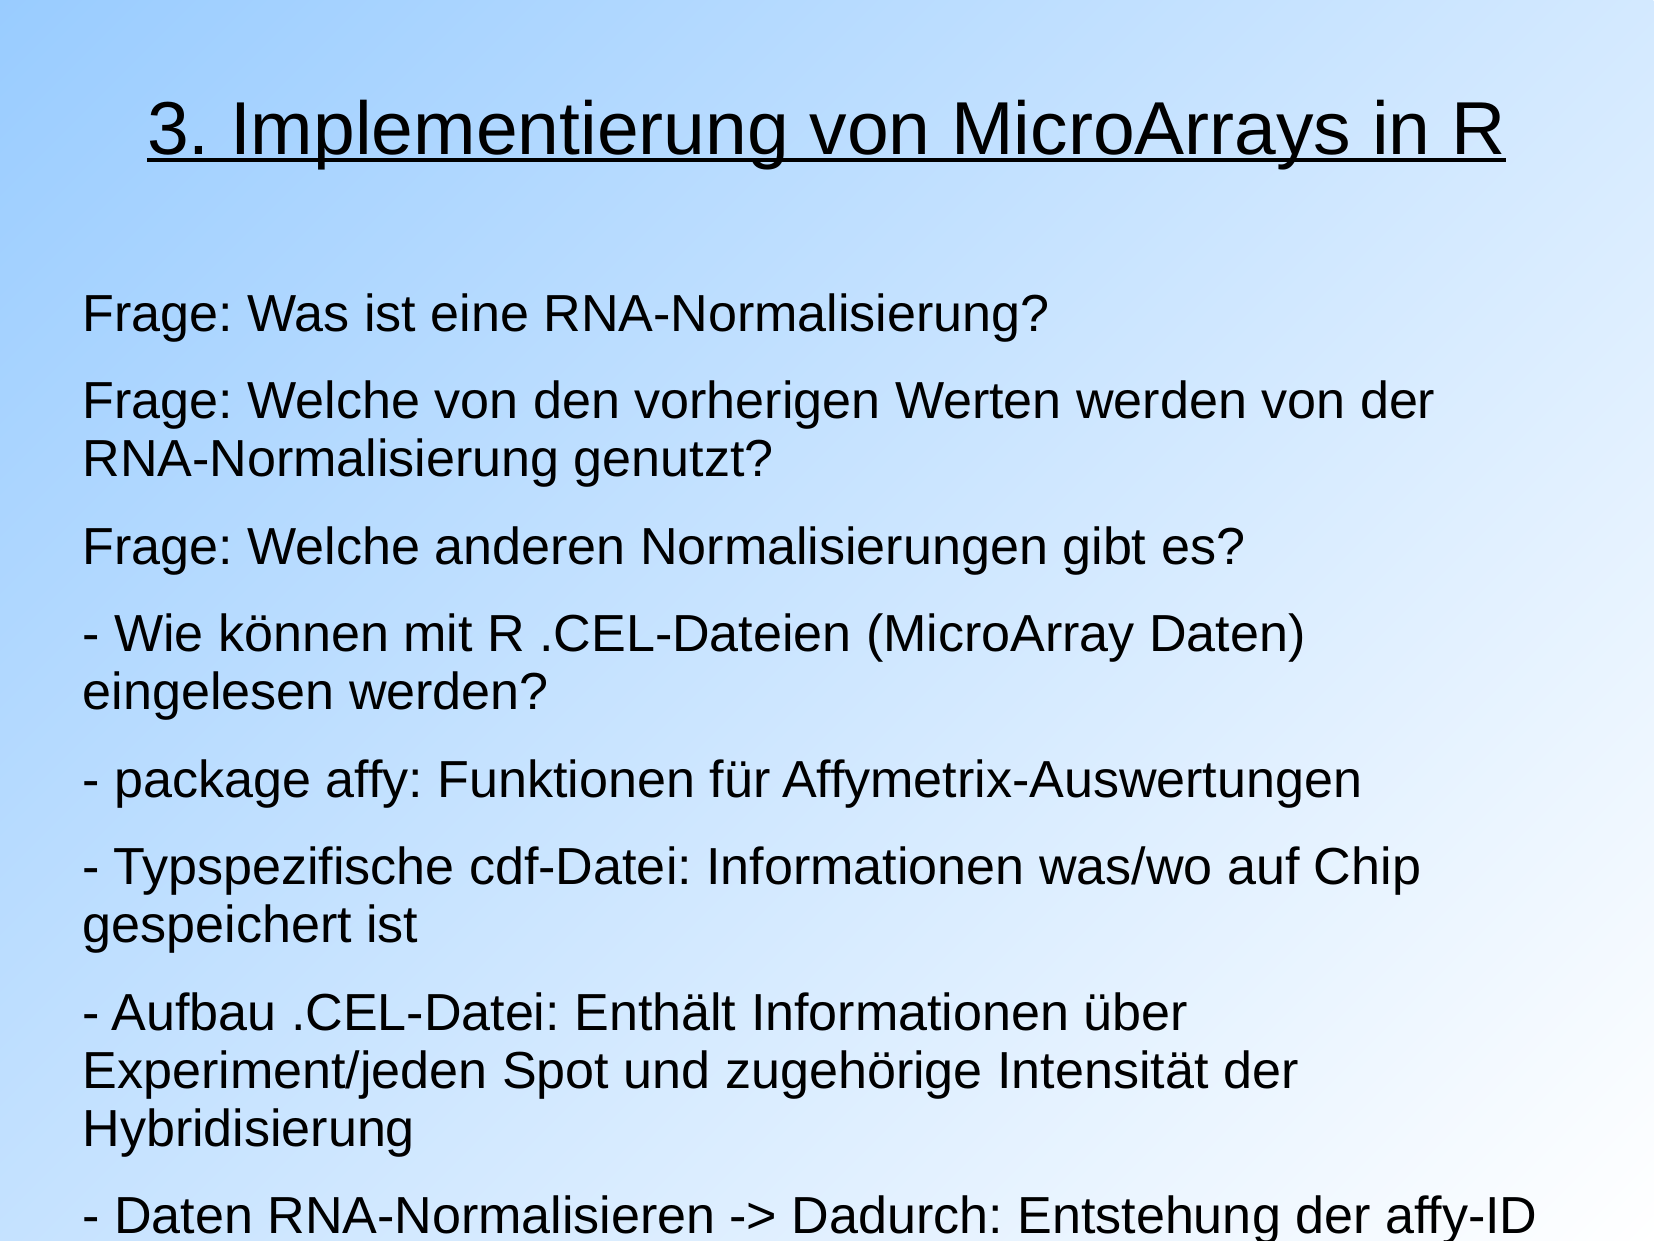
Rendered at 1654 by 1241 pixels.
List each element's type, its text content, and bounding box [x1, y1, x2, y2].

title 3. Implementierung von MicroArrays in R [0, 0, 1654, 257]
list Frage: Was ist eine RNA-Normalisierung? Frage: Welche von den vorherigen Werten werden von der RNA-Normalisierung genutzt? Frage: Welche anderen Normalisierungen gibt es? - Wie können mit R .CEL-Dateien (MicroArray Daten) eingelesen werden? - package affy: Funktionen für Affymetrix-Auswertungen - Typspezifische cdf-Datei: Informationen was/wo auf Chip gespeichert ist - Aufbau .CEL-Datei: Enthält Informationen über Experiment/jeden Spot und zugehörige Intensität der Hybridisierung - Daten RNA-Normalisieren -> Dadurch: Entstehung der affy-ID (z.B. 1007_s_at) - Zu jeder affy-ID das entsprechende Gen zuordnen (Gen Pakete?) [82, 284, 1571, 1241]
